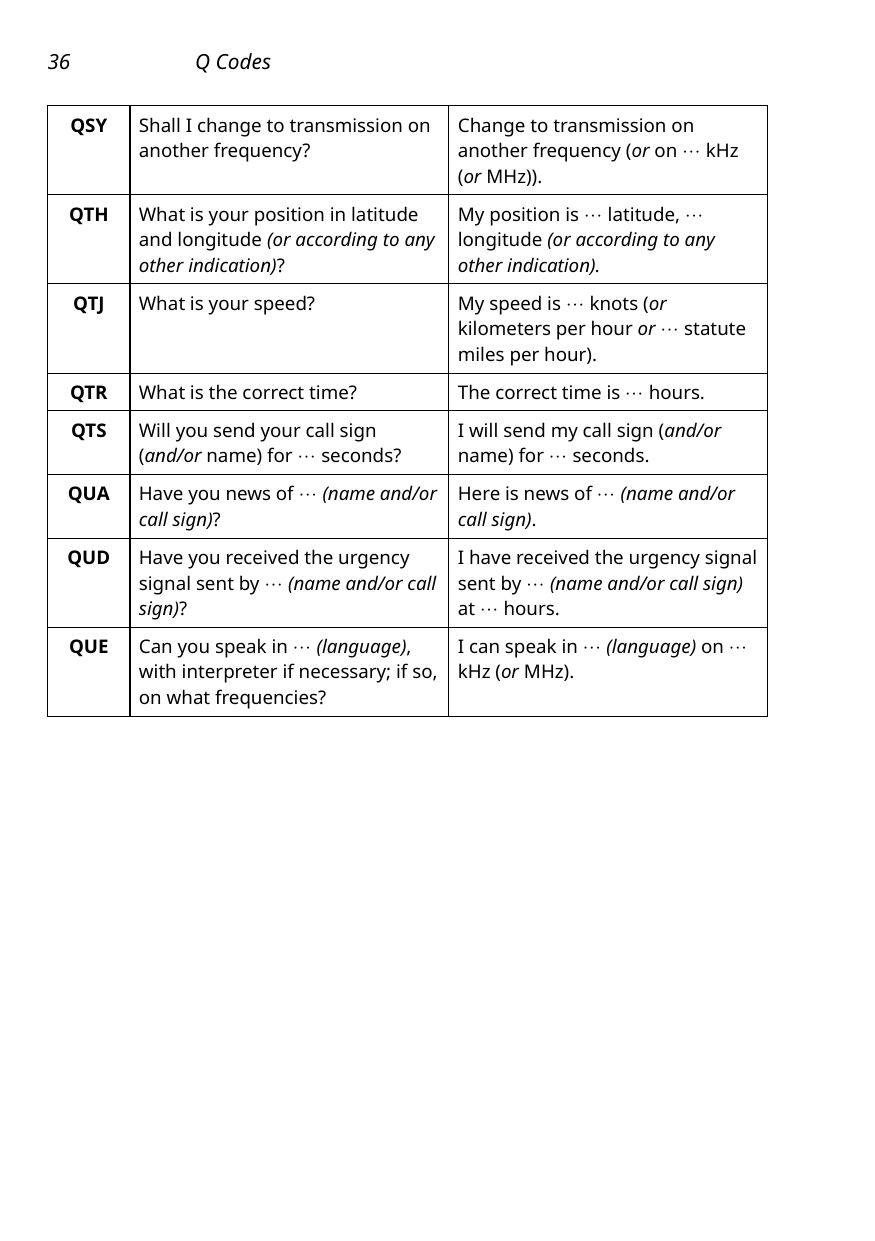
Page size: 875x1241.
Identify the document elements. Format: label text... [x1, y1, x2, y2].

table_cell Have you received the urgency signal sent by  (name and/or call sign)? [131, 539, 448, 627]
table_cell Have you news of  (name and/or call sign)? [131, 475, 448, 537]
table_cell Shall I change to transmission on another frequency? [131, 106, 448, 194]
table_cell I have received the urgency signal sent by  (name and/or call sign) at  hours. [449, 539, 767, 627]
table_cell What is your speed? [131, 284, 448, 372]
table_cell QUA [48, 475, 129, 537]
table_cell Change to transmission on another frequency (or on  kHz (or MHz)). [449, 106, 767, 194]
table_cell QTS [48, 411, 129, 474]
table_cell I will send my call sign (and/or name) for  seconds. [449, 411, 767, 474]
table_cell Can you speak in  (language), with interpreter if necessary; if so, on what frequencies? [131, 628, 448, 716]
table_cell QTH [48, 195, 129, 283]
table_cell My speed is  knots (or kilometers per hour or  statute miles per hour). [449, 284, 767, 372]
table_cell Here is news of  (name and/or call sign). [449, 475, 767, 537]
table_cell The correct time is  hours. [449, 374, 767, 410]
table_cell What is the correct time? [131, 374, 448, 410]
table_cell QSY [48, 106, 129, 194]
table_cell QUE [48, 628, 129, 716]
table_cell QUD [48, 539, 129, 627]
table_cell My position is  latitude,  longitude (or according to any other indication). [449, 195, 767, 283]
table_cell Will you send your call sign (and/or name) for  seconds? [131, 411, 448, 474]
table_cell What is your position in latitude and longitude (or according to any other indication)? [131, 195, 448, 283]
table_cell QTJ [48, 284, 129, 372]
table_cell QTR [48, 374, 129, 410]
table_cell I can speak in  (language) on  kHz (or MHz). [449, 628, 767, 716]
